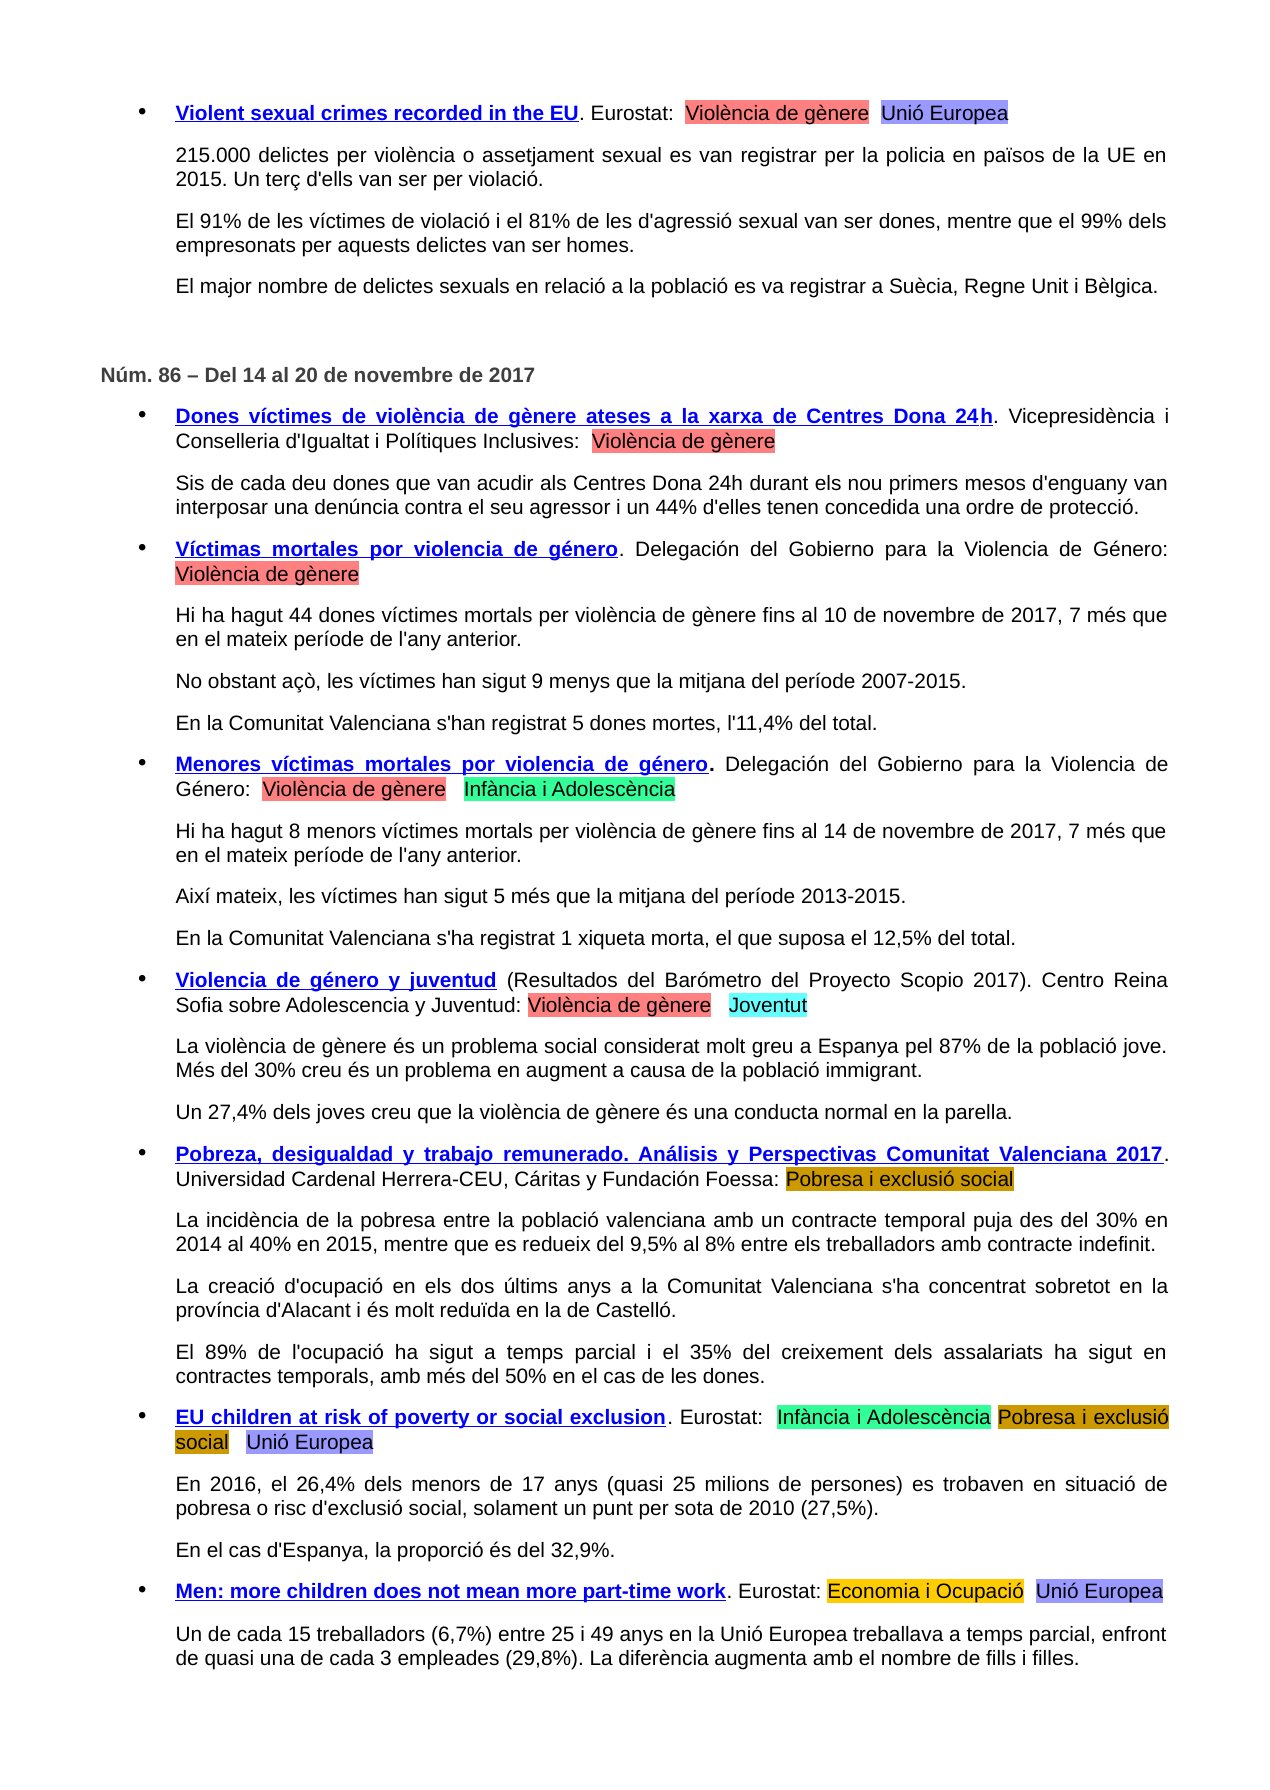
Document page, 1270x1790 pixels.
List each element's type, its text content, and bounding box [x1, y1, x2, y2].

text En el cas d'Espanya, la proporció és del 32,9%. [175, 1537, 1169, 1561]
text Un de cada 15 treballadors (6,7%) entre 25 i 49 anys en la Unió Europea treballava a temps parcial, enfront de quasi una de cada 3 empleades (29,8%). La diferència augmenta amb el nombre de fills i filles. [175, 1622, 1169, 1670]
text La violència de gènere és un problema social considerat molt greu a Espanya pel 87% de la població jove. Més del 30% creu és un problema en augment a causa de la població immigrant. [175, 1034, 1169, 1082]
text El 89% de l'ocupació ha sigut a temps parcial i el 35% del creixement dels assalariats ha sigut en contractes temporals, amb més del 50% en el cas de les dones. [175, 1339, 1169, 1387]
text En 2016, el 26,4% dels menors de 17 anys (quasi 25 milions de persones) es trobaven en situació de pobresa o risc d'exclusió social, solament un punt per sota de 2010 (27,5%). [175, 1472, 1169, 1520]
text La creació d'ocupació en els dos últims anys a la Comunitat Valenciana s'ha concentrat sobretot en la província d'Alacant i és molt reduïda en la de Castelló. [175, 1274, 1169, 1322]
list Víctimas mortales por violencia de género. Delegación del Gobierno para la Violencia de Género: Violència de gènere [138, 536, 1169, 585]
list Pobreza, desigualdad y trabajo remunerado. Análisis y Perspectivas Comunitat Valenciana 2017. Universidad Cardenal Herrera-CEU, Cáritas y Fundación Foessa: Pobresa i exclusió social [138, 1142, 1169, 1191]
text En la Comunitat Valenciana s'han registrat 5 dones mortes, l'11,4% del total. [175, 710, 1169, 734]
list Menores víctimas mortales por violencia de género. Delegación del Gobierno para la Violencia de Género: Violència de gènere Infància i Adolescència [138, 752, 1169, 801]
text La incidència de la pobresa entre la població valenciana amb un contracte temporal puja des del 30% en 2014 al 40% en 2015, mentre que es redueix del 9,5% al 8% entre els treballadors amb contracte indefinit. [175, 1208, 1169, 1256]
text Així mateix, les víctimes han sigut 5 més que la mitjana del període 2013-2015. [175, 884, 1169, 908]
subtitle El major nombre de delictes sexuals en relació a la població es va registrar a Suècia, Regne Unit i Bèlgica. [175, 274, 1169, 298]
text Sis de cada deu dones que van acudir als Centres Dona 24h durant els nou primers mesos d'enguany van interposar una denúncia contra el seu agressor i un 44% d'elles tenen concedida una ordre de protecció. [175, 471, 1169, 519]
text Un 27,4% dels joves creu que la violència de gènere és una conducta normal en la parella. [175, 1100, 1169, 1124]
text Hi ha hagut 8 menors víctimes mortals per violència de gènere fins al 14 de novembre de 2017, 7 més que en el mateix període de l'any anterior. [175, 819, 1169, 867]
list Men: more children does not mean more part-time work. Eurostat: Economia i Ocupació Unió Europea [138, 1579, 1169, 1604]
subtitle 215.000 delictes per violència o assetjament sexual es van registrar per la policia en països de la UE en 2015. Un terç d'ells van ser per violació. [175, 143, 1169, 191]
list Dones víctimes de violència de gènere ateses a la xarxa de Centres Dona 24h. Vicepresidència i Conselleria d'Igualtat i Polítiques Inclusives: Violència de gènere [138, 404, 1169, 453]
text Hi ha hagut 44 dones víctimes mortals per violència de gènere fins al 10 de novembre de 2017, 7 més que en el mateix període de l'any anterior. [175, 603, 1169, 651]
text En la Comunitat Valenciana s'ha registrat 1 xiqueta morta, el que suposa el 12,5% del total. [175, 926, 1169, 950]
text Núm. 86 – Del 14 al 20 de novembre de 2017 [100, 362, 1169, 386]
text No obstant açò, les víctimes han sigut 9 menys que la mitjana del període 2007-2015. [175, 669, 1169, 693]
list Violencia de género y juventud (Resultados del Barómetro del Proyecto Scopio 2017). Centro Reina Sofia sobre Adolescencia y Juventud: Violència de gènere Joventut [138, 968, 1169, 1017]
list EU children at risk of poverty or social exclusion. Eurostat: Infància i Adolescència Pobresa i exclusió social Unió Europea [138, 1405, 1169, 1454]
subtitle El 91% de les víctimes de violació i el 81% de les d'agressió sexual van ser dones, mentre que el 99% dels empresonats per aquests delictes van ser homes. [175, 209, 1169, 257]
subtitle Violent sexual crimes recorded in the EU. Eurostat: Violència de gènere Unió Europea [138, 100, 1169, 125]
